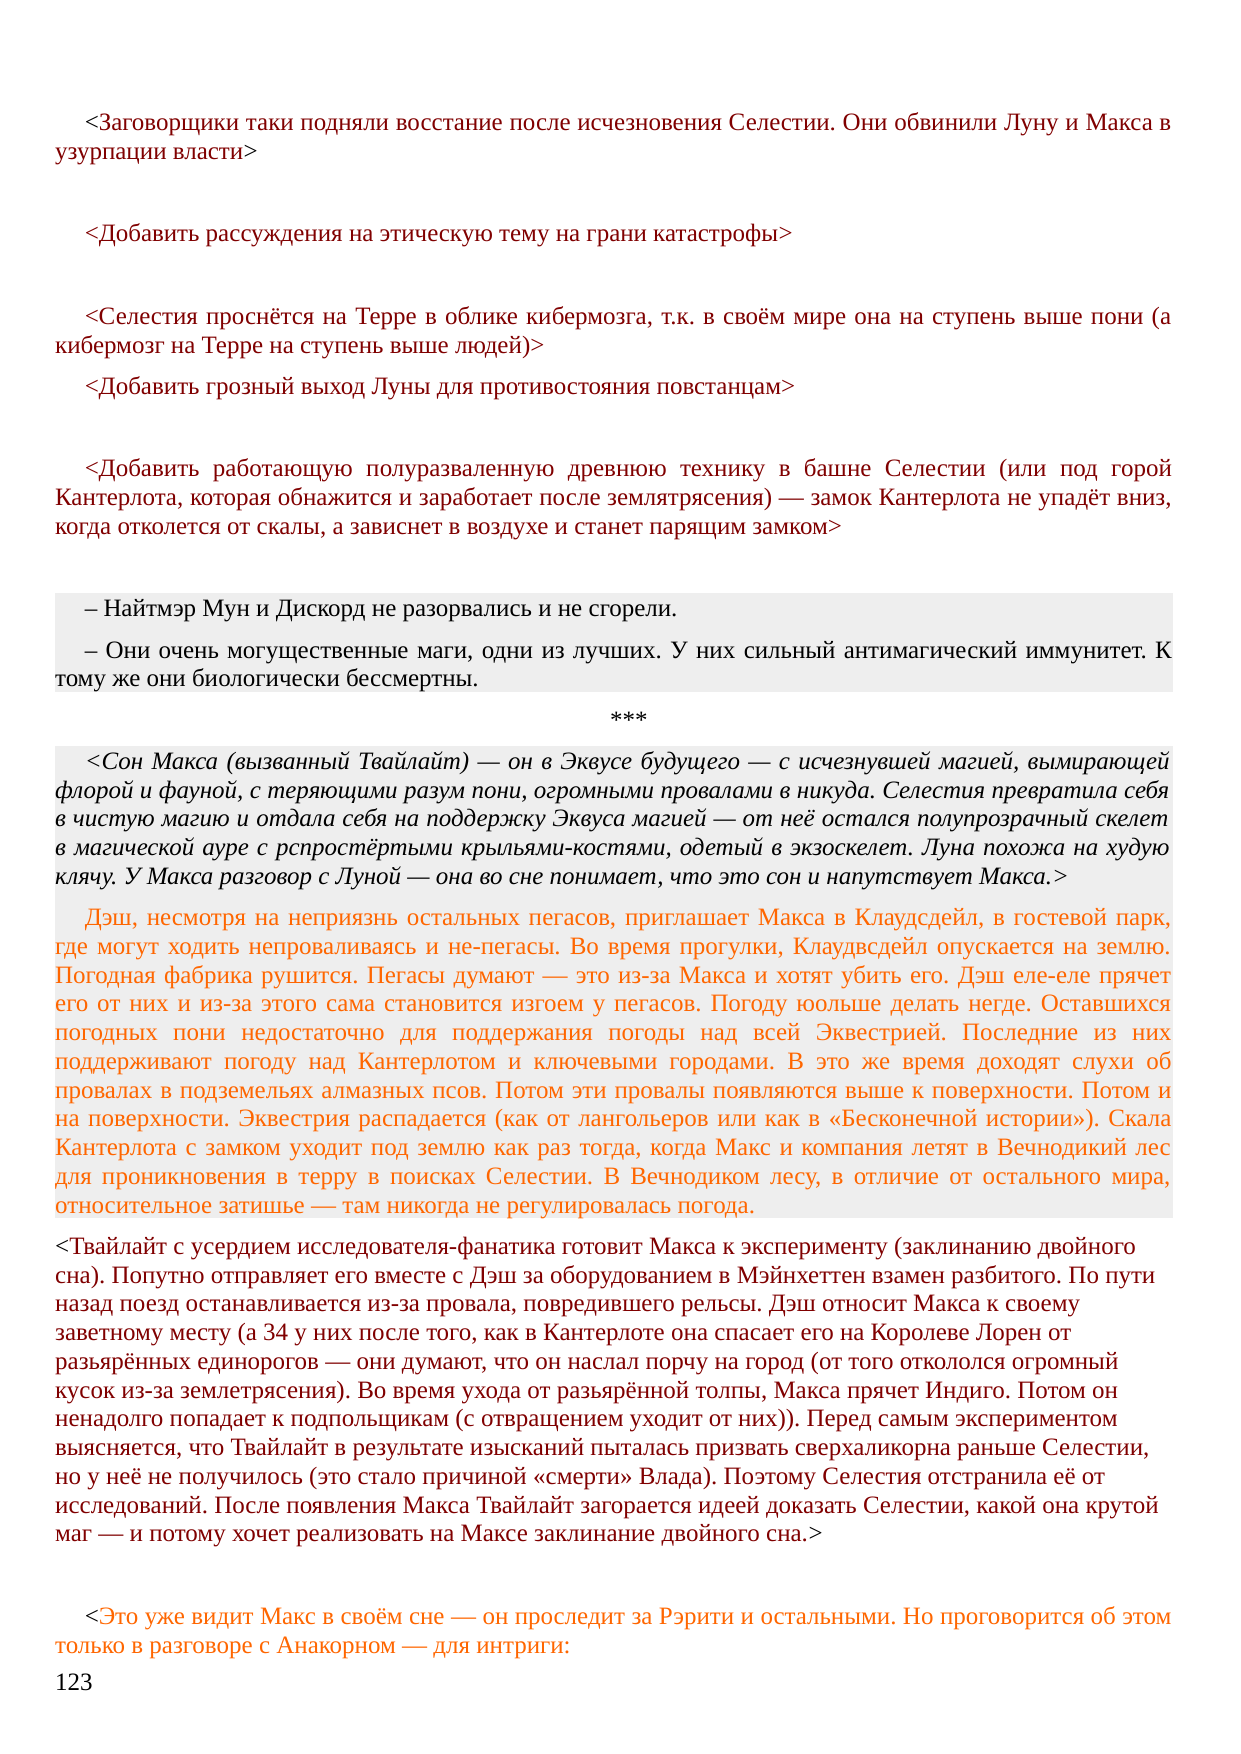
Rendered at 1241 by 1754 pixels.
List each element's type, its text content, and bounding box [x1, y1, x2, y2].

text <Добавить грозный выход Луны для противостояния повстанцам> [55, 371, 1173, 400]
text Дэш, несмотря на неприязнь остальных пегасов, приглашает Макса в Клаудсдейл, в гостевой парк, где могут ходить непроваливаясь и не-пегасы. Во время прогулки, Клаудвсдейл опускается на землю. Погодная фабрика рушится. Пегасы думают — это из-за Макса и хотят убить его. Дэш еле-еле прячет его от них и из-за этого сама становится изгоем у пегасов. Погоду юольше делать негде. Оставшихся погодных пони недостаточно для поддержания погоды над всей Эквестрией. Последние из них поддерживают погоду над Кантерлотом и ключевыми городами. В это же время доходят слухи об провалах в подземельях алмазных псов. Потом эти провалы появляются выше к поверхности. Потом и на поверхности. Эквестрия распадается (как от лангольеров или как в «Бесконечной истории»). Скала Кантерлота с замком уходит под землю как раз тогда, когда Макс и компания летят в Вечнодикий лес для проникновения в терру в поисках Селестии. В Вечнодиком лесу, в отличие от остального мира, относительное затишье — там никогда не регулировалась погода. [55, 902, 1173, 1218]
text <Это уже видит Макс в своём сне — он проследит за Рэрити и остальными. Но проговорится об этом только в разговоре с Анакорном — для интриги: [55, 1601, 1173, 1658]
text *** [55, 705, 1173, 733]
text <Твайлайт с усердием исследователя-фанатика готовит Макса к эксперименту (заклинанию двойного сна). Попутно отправляет его вместе с Дэш за оборудованием в Мэйнхеттен взамен разбитого. По пути назад поезд останавливается из-за провала, повредившего рельсы. Дэш относит Макса к своему заветному месту (а 34 у них после того, как в Кантерлоте она спасает его на Королеве Лорен от разьярённых единорогов — они думают, что он наслал порчу на город (от того откололся огромный кусок из-за землетрясения). Во время ухода от разьярённой толпы, Макса прячет Индиго. Потом он ненадолго попадает к подпольщикам (с отвращением уходит от них)). Перед самым экспериментом выясняется, что Твайлайт в результате изысканий пыталась призвать сверхаликорна раньше Селестии, но у неё не получилось (это стало причиной «смерти» Влада). Поэтому Селестия отстранила её от исследований. После появления Макса Твайлайт загорается идеей доказать Селестии, какой она крутой маг — и потому хочет реализовать на Максе заклинание двойного сна.> [55, 1231, 1173, 1547]
text <Добавить работающую полуразваленную древнюю технику в башне Селестии (или под горой Кантерлота, которая обнажится и заработает после землятрясения) — замок Кантерлота не упадёт вниз, когда отколется от скалы, а зависнет в воздухе и станет парящим замком> [55, 453, 1173, 540]
text <Заговорщики таки подняли восстание после исчезновения Селестии. Они обвинили Луну и Макса в узурпации власти> [55, 107, 1173, 165]
text – Они очень могущественные маги, одни из лучших. У них сильный антимагический иммунитет. К тому же они биологически бессмертны. [55, 635, 1173, 692]
text <Селестия проснётся на Терре в облике кибермозга, т.к. в своём мире она на ступень выше пони (а кибермозг на Терре на ступень выше людей)> [55, 301, 1173, 358]
text – Найтмэр Мун и Дискорд не разорвались и не сгорели. [55, 593, 1173, 622]
text <Добавить рассуждения на этическую тему на грани катастрофы> [55, 218, 1173, 247]
text <Сон Макса (вызванный Твайлайт) — он в Эквусе будущего — с исчезнувшей магией, вымирающей флорой и фауной, с теряющими разум пони, огромными провалами в никуда. Селестия превратила себя в чистую магию и отдала себя на поддержку Эквуса магией — от неё остался полупрозрачный скелет в магической ауре с рспростёртыми крыльями-костями, одетый в экзоскелет. Луна похожа на худую клячу. У Макса разговор с Луной — она во сне понимает, что это сон и напутствует Макса.> [55, 746, 1173, 890]
